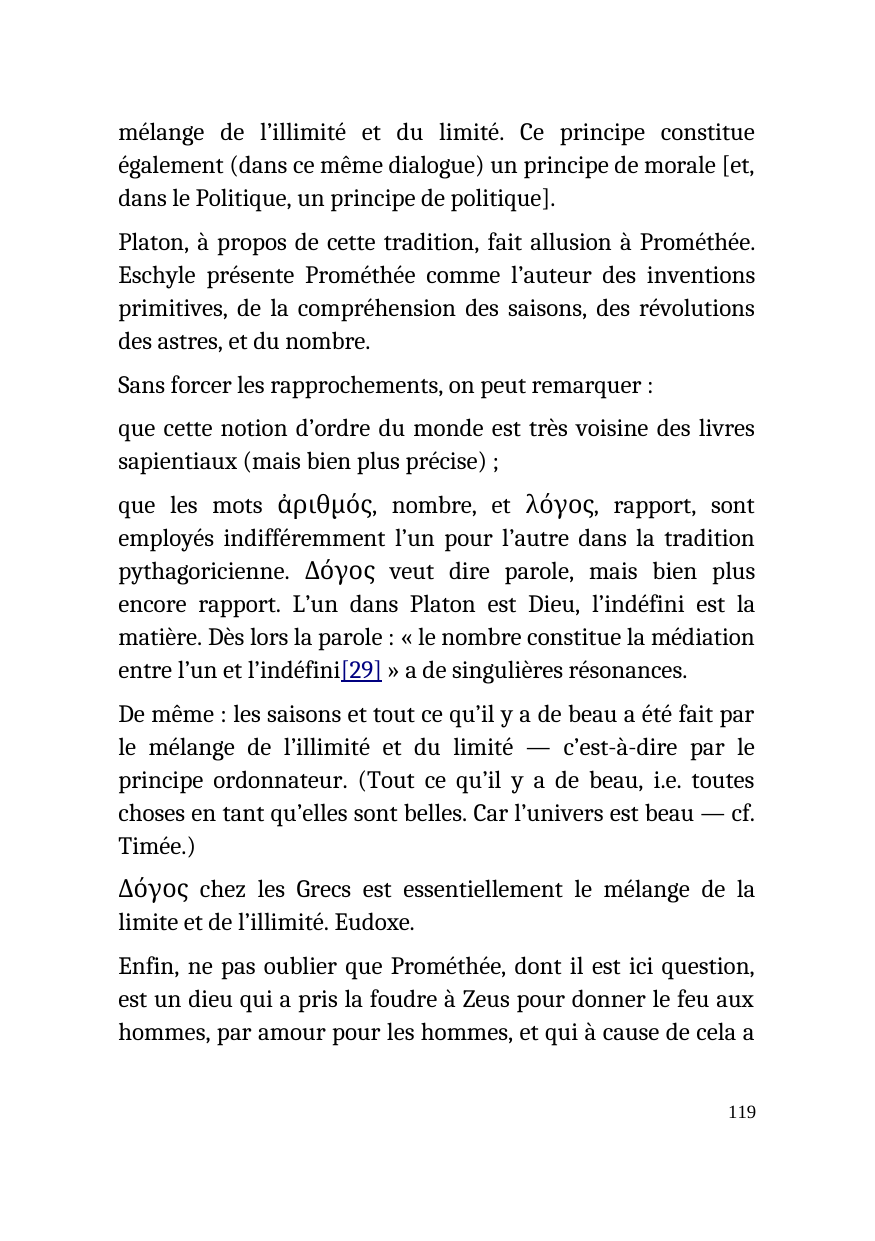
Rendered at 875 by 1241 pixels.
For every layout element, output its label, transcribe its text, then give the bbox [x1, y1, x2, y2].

text Δόγος chez les Grecs est essentiellement le mélange de la limite et de l’illimité. Eudoxe. [118, 875, 756, 937]
text Enfin, ne pas oublier que Prométhée, dont il est ici question, est un dieu qui a pris la foudre à Zeus pour donner le feu aux hommes, par amour pour les hommes, et qui à cause de cela a [118, 952, 756, 1047]
text Platon, à propos de cette tradition, fait allusion à Prométhée. Eschyle présente Prométhée comme l’auteur des inventions primitives, de la compréhension des saisons, des révolutions des astres, et du nombre. [118, 228, 756, 356]
text Sans forcer les rapprochements, on peut remarquer : [118, 371, 756, 399]
text mélange de l’illimité et du limité. Ce principe constitue également (dans ce même dialogue) un principe de morale [et, dans le Politique, un principe de politique]. [118, 118, 756, 213]
text De même : les saisons et tout ce qu’il y a de beau a été fait par le mélange de l’illimité et du limité — c’est-à-dire par le principe ordonnateur. (Tout ce qu’il y a de beau, i.e. toutes choses en tant qu’elles sont belles. Car l’univers est beau — cf. Timée.) [118, 699, 756, 860]
text que cette notion d’ordre du monde est très voisine des livres sapientiaux (mais bien plus précise) ; [118, 414, 756, 476]
text que les mots ἀριθμός, nombre, et λόγος, rapport, sont employés indifféremment l’un pour l’autre dans la tradition pythagoricienne. Δόγος veut dire parole, mais bien plus encore rapport. L’un dans Platon est Dieu, l’indéfini est la matière. Dès lors la parole : « le nombre constitue la médiation entre l’un et l’indéfini[29] » a de singulières résonances. [118, 491, 756, 685]
